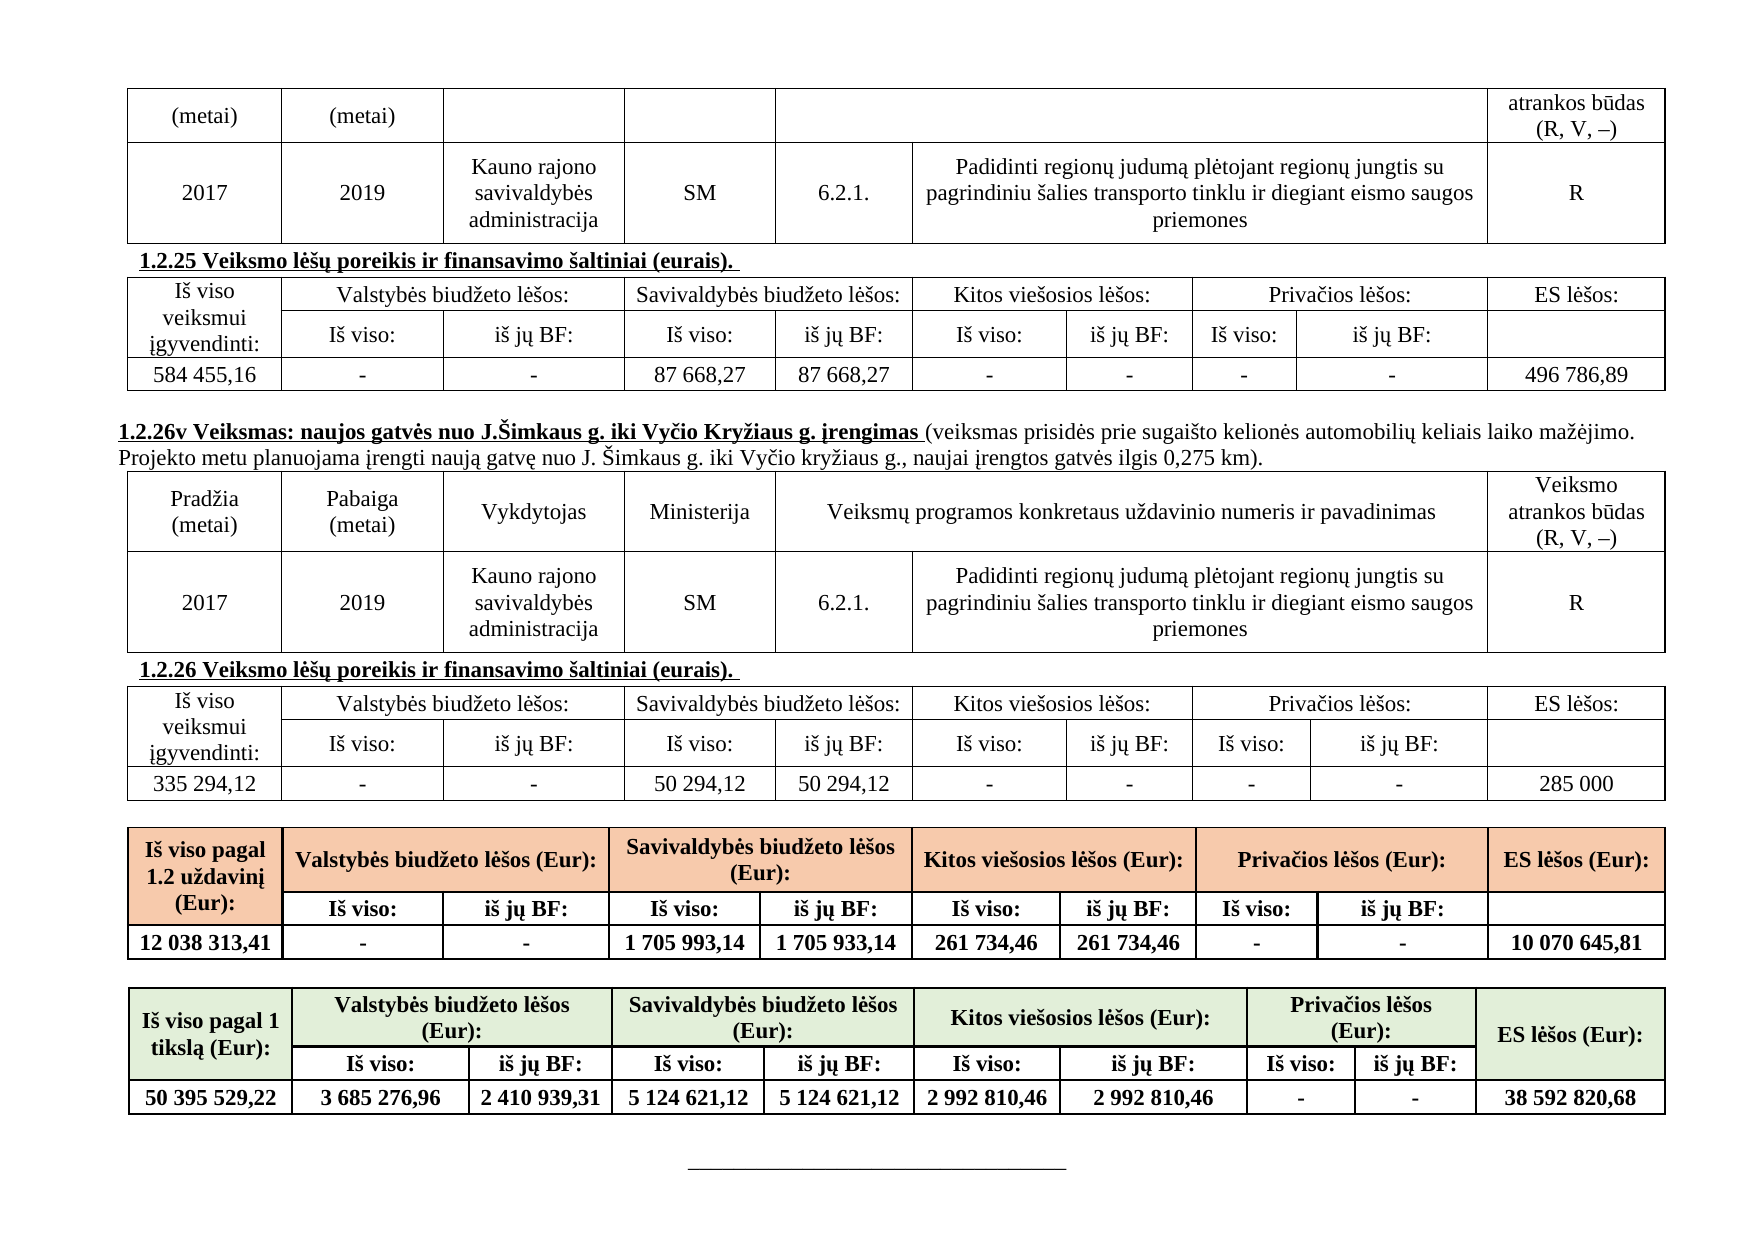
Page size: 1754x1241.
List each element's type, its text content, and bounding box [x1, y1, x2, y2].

table_cell Iš viso: [913, 720, 1066, 766]
table_cell Iš viso: [915, 1048, 1059, 1079]
table_cell Padidinti regionų judumą plėtojant regionų jungtis su pagrindiniu šalies transporto tinklu ir diegiant eismo saugos priemones [913, 143, 1487, 243]
table_cell [1488, 720, 1664, 766]
table_cell [1355, 1115, 1476, 1147]
table_header Iš viso pagal 1.2 uždavinį (Eur): [129, 828, 281, 924]
table_cell 12 038 313,41 [129, 926, 281, 958]
table_cell - [444, 926, 608, 958]
table_cell Iš viso: [1193, 311, 1296, 357]
table_header atrankos būdas (R, V, –) [1488, 89, 1664, 142]
table_cell [1060, 1115, 1247, 1147]
table_cell Valstybės biudžeto lėšos: [282, 278, 624, 310]
table_cell 50 294,12 [776, 767, 912, 799]
table_cell Privačios lėšos: [1193, 278, 1487, 310]
table_cell 1 705 993,14 [610, 926, 759, 958]
table_cell ES lėšos: [1488, 687, 1664, 719]
table_cell 2019 [282, 143, 443, 243]
table_cell SM [625, 143, 775, 243]
table_cell 6.2.1. [776, 143, 912, 243]
table_cell Iš viso veiksmui įgyvendinti: [128, 687, 281, 766]
table_cell 1 705 933,14 [761, 926, 911, 958]
table_cell - [444, 358, 624, 390]
table_cell Valstybės biudžeto lėšos: [282, 687, 624, 719]
table_cell iš jų BF: [1067, 311, 1192, 357]
table_header Privačios lėšos (Eur): [1248, 989, 1475, 1045]
table_header Veiksmų programos konkretaus uždavinio numeris ir pavadinimas [776, 472, 1487, 551]
table_header Pradžia (metai) [128, 472, 281, 551]
table_cell - [444, 767, 624, 799]
table_cell iš jų BF: [1067, 720, 1192, 766]
table_cell - [913, 767, 1066, 799]
table_cell 3 685 276,96 [293, 1081, 468, 1113]
table_cell - [1067, 358, 1192, 390]
table_cell Iš viso: [913, 893, 1059, 924]
table_cell ES lėšos: [1488, 278, 1664, 310]
table_cell iš jų BF: [444, 893, 608, 924]
table_header Veiksmo atrankos būdas (R, V, –) [1488, 472, 1664, 551]
table_cell iš jų BF: [761, 893, 911, 924]
table_header Privačios lėšos (Eur): [1197, 828, 1487, 891]
table_cell iš jų BF: [1061, 1048, 1246, 1079]
table_cell iš jų BF: [765, 1048, 913, 1079]
table_cell Iš viso: [282, 311, 443, 357]
table_cell - [1193, 358, 1296, 390]
table_cell - [1248, 1081, 1354, 1113]
table_cell - [1067, 767, 1192, 799]
table_header (metai) [282, 89, 443, 142]
table_cell - [1297, 358, 1487, 390]
table_cell R [1488, 143, 1664, 243]
table_cell Savivaldybės biudžeto lėšos: [625, 687, 912, 719]
table_cell Iš viso: [610, 893, 759, 924]
table_cell Iš viso: [913, 311, 1066, 357]
table_cell iš jų BF: [776, 311, 912, 357]
table_cell Iš viso: [282, 720, 443, 766]
table_cell 10 070 645,81 [1489, 926, 1664, 958]
table_cell Privačios lėšos: [1193, 687, 1487, 719]
table_cell 87 668,27 [776, 358, 912, 390]
table_cell Iš viso: [625, 311, 775, 357]
table_cell [764, 1115, 914, 1147]
table_cell 5 124 621,12 [765, 1081, 913, 1113]
table_cell - [284, 926, 442, 958]
table_cell 335 294,12 [128, 767, 281, 799]
table_cell [914, 1115, 1060, 1147]
table_cell Kauno rajono savivaldybės administracija [444, 143, 624, 243]
table_cell - [1356, 1081, 1475, 1113]
table_header Ministerija [625, 472, 775, 551]
table_cell - [1319, 926, 1487, 958]
table_cell - [1311, 767, 1487, 799]
table_cell 50 294,12 [625, 767, 775, 799]
table_cell [1488, 311, 1664, 357]
table_cell 2017 [128, 143, 281, 243]
table_cell 5 124 621,12 [613, 1081, 763, 1113]
table_cell iš jų BF: [1319, 893, 1487, 924]
table_cell Iš viso: [1248, 1048, 1354, 1079]
table_header [625, 89, 775, 142]
table_header Valstybės biudžeto lėšos (Eur): [284, 828, 608, 891]
text 1.2.26v Veiksmas: naujos gatvės nuo J.Šimkaus g. iki Vyčio Kryžiaus g. įrengimas (veiksmas prisidės prie sugaišto kelionės automobilių keliais laiko mažėjimo. Projekto metu planuojama įrengti naują gatvę nuo J. Šimkaus g. iki Vyčio kryžiaus g., naujai įrengtos gatvės ilgis 0,275 km). [118, 418, 1636, 471]
table_cell Savivaldybės biudžeto lėšos: [625, 278, 912, 310]
table_cell Kitos viešosios lėšos: [913, 687, 1192, 719]
table_cell - [282, 767, 443, 799]
text _________________________________ [118, 1147, 1636, 1173]
table_cell iš jų BF: [1061, 893, 1195, 924]
table_cell - [913, 358, 1066, 390]
table_header [776, 89, 1487, 142]
table_cell Kitos viešosios lėšos: [913, 278, 1192, 310]
table_cell iš jų BF: [444, 720, 624, 766]
table_cell [469, 1115, 612, 1147]
table_cell iš jų BF: [470, 1048, 611, 1079]
table_cell SM [625, 552, 775, 652]
table_cell Iš viso: [625, 720, 775, 766]
table_cell 50 395 529,22 [130, 1081, 291, 1113]
table_cell iš jų BF: [1297, 311, 1487, 357]
table_header (metai) [128, 89, 281, 142]
table_cell Iš viso: [1193, 720, 1310, 766]
table_cell 261 734,46 [1061, 926, 1195, 958]
table_header Kitos viešosios lėšos (Eur): [915, 989, 1246, 1045]
table_header ES lėšos (Eur): [1477, 989, 1664, 1079]
table_header Pabaiga (metai) [282, 472, 443, 551]
table_cell 2 410 939,31 [470, 1081, 611, 1113]
table_cell 1.2.26 Veiksmo lėšų poreikis ir finansavimo šaltiniai (eurais). [128, 653, 1665, 686]
table_cell iš jų BF: [1311, 720, 1487, 766]
table_header [444, 89, 624, 142]
table_cell [129, 1115, 292, 1147]
table_cell iš jų BF: [444, 311, 624, 357]
table_cell - [282, 358, 443, 390]
table_cell - [1197, 926, 1316, 958]
table_cell 584 455,16 [128, 358, 281, 390]
table_header Savivaldybės biudžeto lėšos (Eur): [610, 828, 911, 891]
table_cell Iš viso: [613, 1048, 763, 1079]
table_cell Padidinti regionų judumą plėtojant regionų jungtis su pagrindiniu šalies transporto tinklu ir diegiant eismo saugos priemones [913, 552, 1487, 652]
table_cell 2019 [282, 552, 443, 652]
table_header Vykdytojas [444, 472, 624, 551]
table_cell [292, 1115, 469, 1147]
table_header Iš viso pagal 1 tikslą (Eur): [130, 989, 291, 1079]
table_cell 285 000 [1488, 767, 1664, 799]
table_cell 496 786,89 [1488, 358, 1664, 390]
table_cell - [1193, 767, 1310, 799]
table_cell Iš viso: [284, 893, 442, 924]
table_cell iš jų BF: [776, 720, 912, 766]
table_cell Iš viso veiksmui įgyvendinti: [128, 278, 281, 357]
table_cell iš jų BF: [1356, 1048, 1475, 1079]
table_cell 1.2.25 Veiksmo lėšų poreikis ir finansavimo šaltiniai (eurais). [128, 244, 1665, 277]
table_header Valstybės biudžeto lėšos (Eur): [293, 989, 611, 1045]
table_cell 2 992 810,46 [1061, 1081, 1246, 1113]
table_header Kitos viešosios lėšos (Eur): [913, 828, 1195, 891]
table_cell 2 992 810,46 [915, 1081, 1059, 1113]
table_header Savivaldybės biudžeto lėšos (Eur): [613, 989, 913, 1045]
table_cell 2017 [128, 552, 281, 652]
table_cell Kauno rajono savivaldybės administracija [444, 552, 624, 652]
table_cell Iš viso: [293, 1048, 468, 1079]
table_cell 6.2.1. [776, 552, 912, 652]
table_cell [1489, 893, 1664, 924]
table_header ES lėšos (Eur): [1489, 828, 1664, 891]
table_cell 38 592 820,68 [1477, 1081, 1664, 1113]
table_cell Iš viso: [1197, 893, 1316, 924]
table_cell [1247, 1115, 1355, 1147]
table_cell 87 668,27 [625, 358, 775, 390]
table_cell [612, 1115, 764, 1147]
table_cell R [1488, 552, 1664, 652]
table_cell [1476, 1115, 1665, 1147]
table_cell 261 734,46 [913, 926, 1059, 958]
